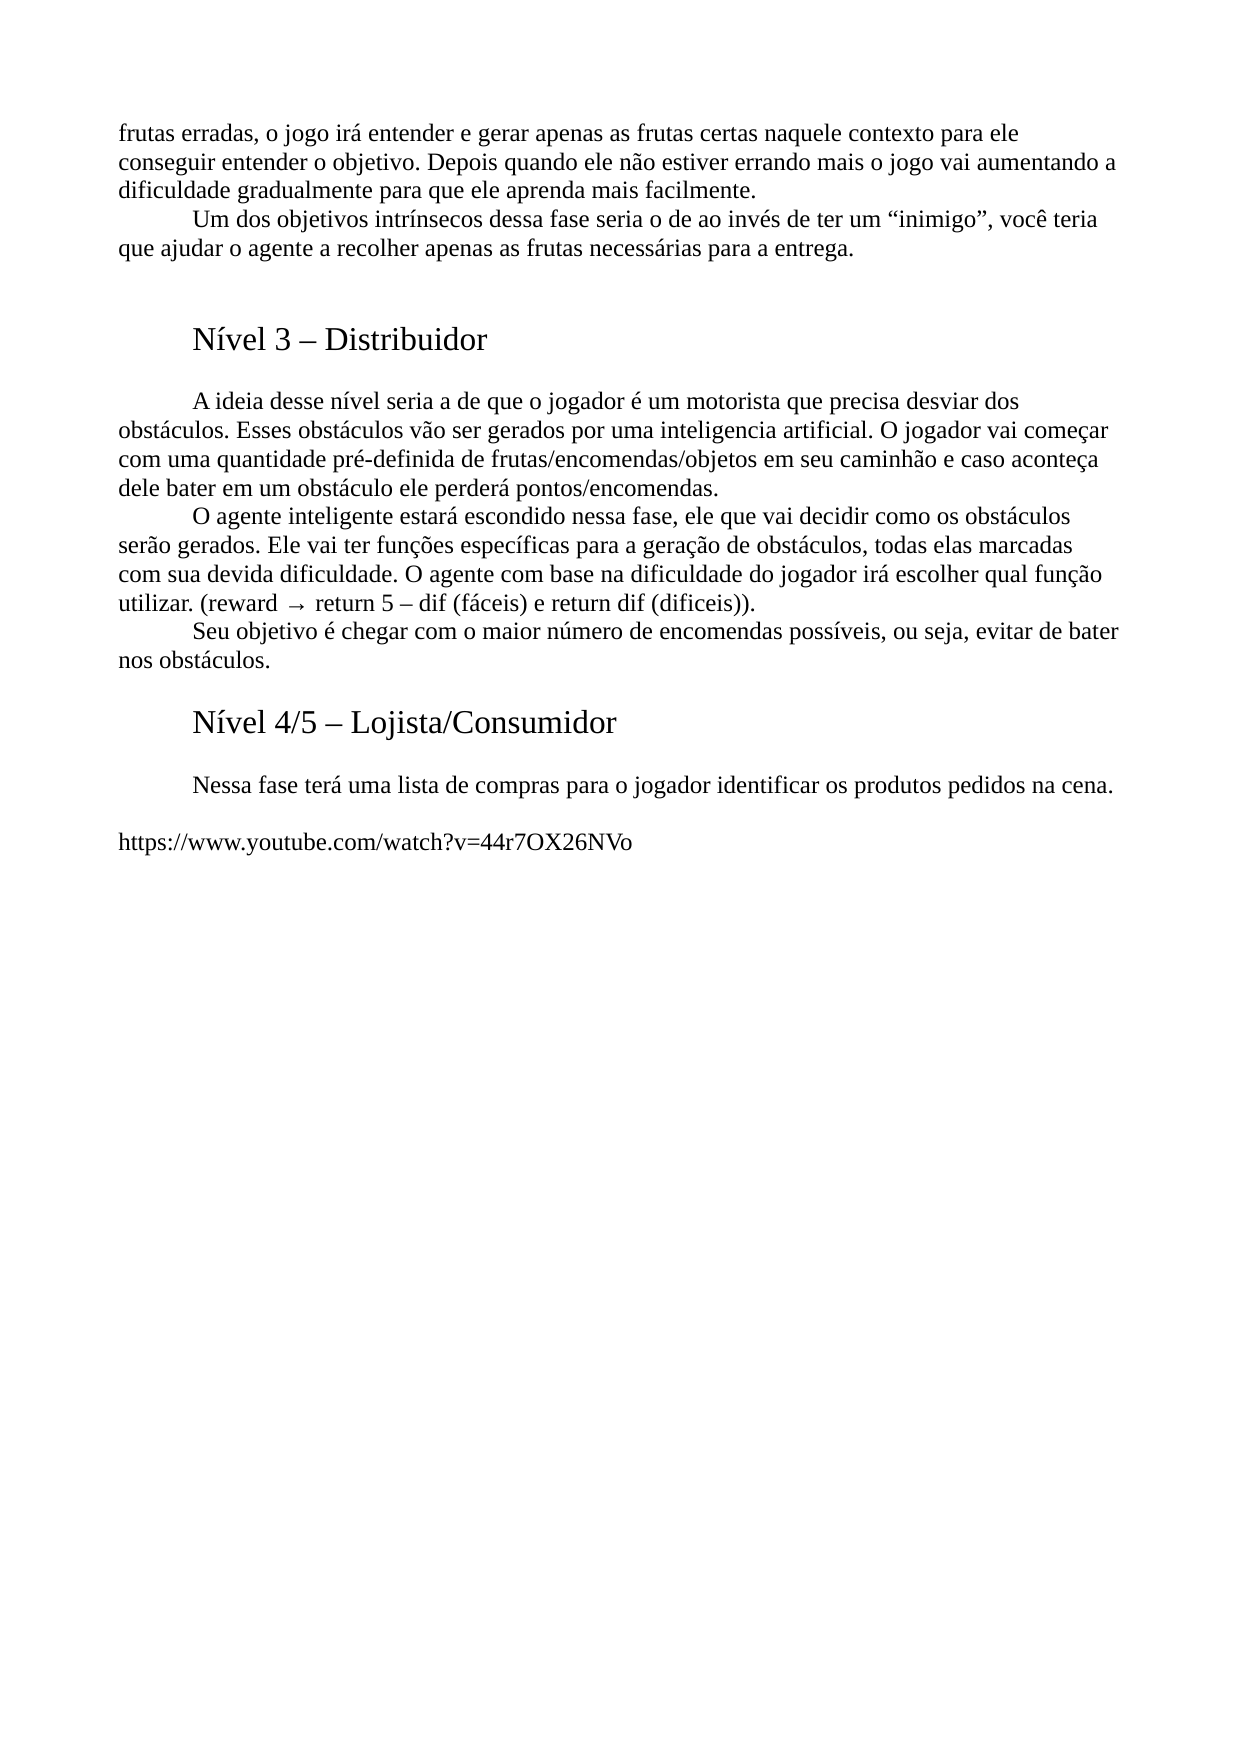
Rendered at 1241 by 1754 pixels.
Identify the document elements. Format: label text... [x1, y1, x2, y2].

text https://www.youtube.com/watch?v=44r7OX26NVo [118, 827, 1122, 856]
text Nessa fase terá uma lista de compras para o jogador identificar os produtos pedidos na cena. [118, 770, 1122, 798]
text Seu objetivo é chegar com o maior número de encomendas possíveis, ou seja, evitar de bater nos obstáculos. [118, 616, 1122, 674]
text Um dos objetivos intrínsecos dessa fase seria o de ao invés de ter um “inimigo”, você teria que ajudar o agente a recolher apenas as frutas necessárias para a entrega. [118, 204, 1122, 262]
text A ideia desse nível seria a de que o jogador é um motorista que precisa desviar dos obstáculos. Esses obstáculos vão ser gerados por uma inteligencia artificial. O jogador vai começar com uma quantidade pré-definida de frutas/encomendas/objetos em seu caminhão e caso aconteça dele bater em um obstáculo ele perderá pontos/encomendas. [118, 386, 1122, 501]
text Nível 4/5 – Lojista/Consumidor [118, 703, 1122, 741]
text frutas erradas, o jogo irá entender e gerar apenas as frutas certas naquele contexto para ele conseguir entender o objetivo. Depois quando ele não estiver errando mais o jogo vai aumentando a dificuldade gradualmente para que ele aprenda mais facilmente. [118, 118, 1122, 204]
text O agente inteligente estará escondido nessa fase, ele que vai decidir como os obstáculos serão gerados. Ele vai ter funções específicas para a geração de obstáculos, todas elas marcadas com sua devida dificuldade. O agente com base na dificuldade do jogador irá escolher qual função utilizar. (reward → return 5 – dif (fáceis) e return dif (dificeis)). [118, 501, 1122, 616]
text Nível 3 – Distribuidor [118, 319, 1122, 358]
